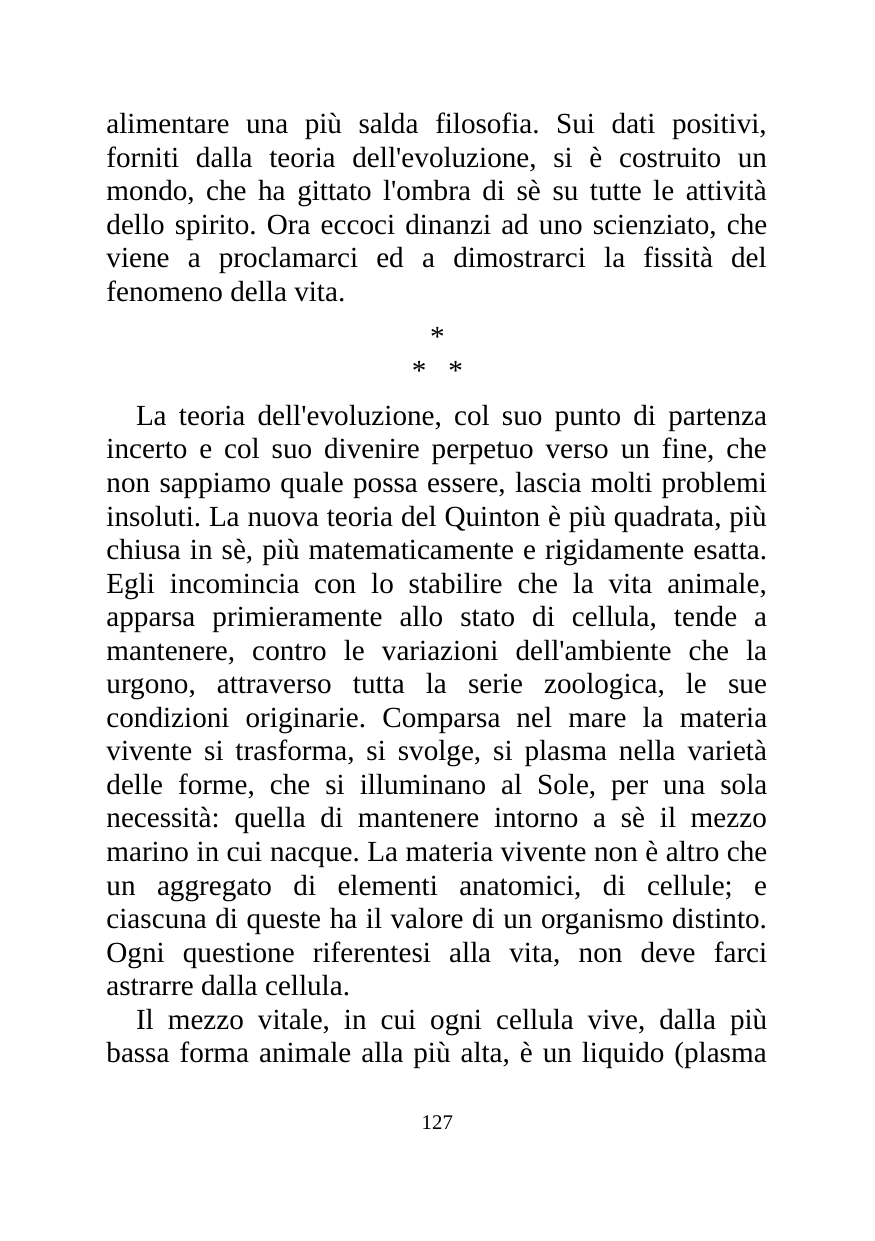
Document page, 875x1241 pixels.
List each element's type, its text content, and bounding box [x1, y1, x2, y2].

text Il mezzo vitale, in cui ogni cellula vive, dalla più bassa forma animale alla più alta, è un liquido (plasma [106, 1002, 768, 1069]
text La teoria dell'evoluzione, col suo punto di partenza incerto e col suo divenire perpetuo verso un fine, che non sappiamo quale possa essere, lascia molti problemi insoluti. La nuova teoria del Quinton è più quadrata, più chiusa in sè, più matematicamente e rigidamente esatta. Egli incomincia con lo stabilire che la vita animale, apparsa primieramente allo stato di cellula, tende a mantenere, contro le variazioni dell'ambiente che la urgono, attraverso tutta la serie zoologica, le sue condizioni originarie. Comparsa nel mare la materia vivente si trasforma, si svolge, si plasma nella varietà delle forme, che si illuminano al Sole, per una sola necessità: quella di mantenere intorno a sè il mezzo marino in cui nacque. La materia vivente non è altro che un aggregato di elementi anatomici, di cellule; e ciascuna di queste ha il valore di un organismo distinto. Ogni questione riferentesi alla vita, non deve farci astrarre dalla cellula. [106, 398, 768, 1002]
text alimentare una più salda filosofia. Sui dati positivi, forniti dalla teoria dell'evoluzione, si è costruito un mondo, che ha gittato l'ombra di sè su tutte le attività dello spirito. Ora eccoci dinanzi ad uno scienziato, che viene a proclamarci ed a dimostrarci la fissità del fenomeno della vita. [106, 106, 768, 307]
text * * * [106, 319, 768, 386]
